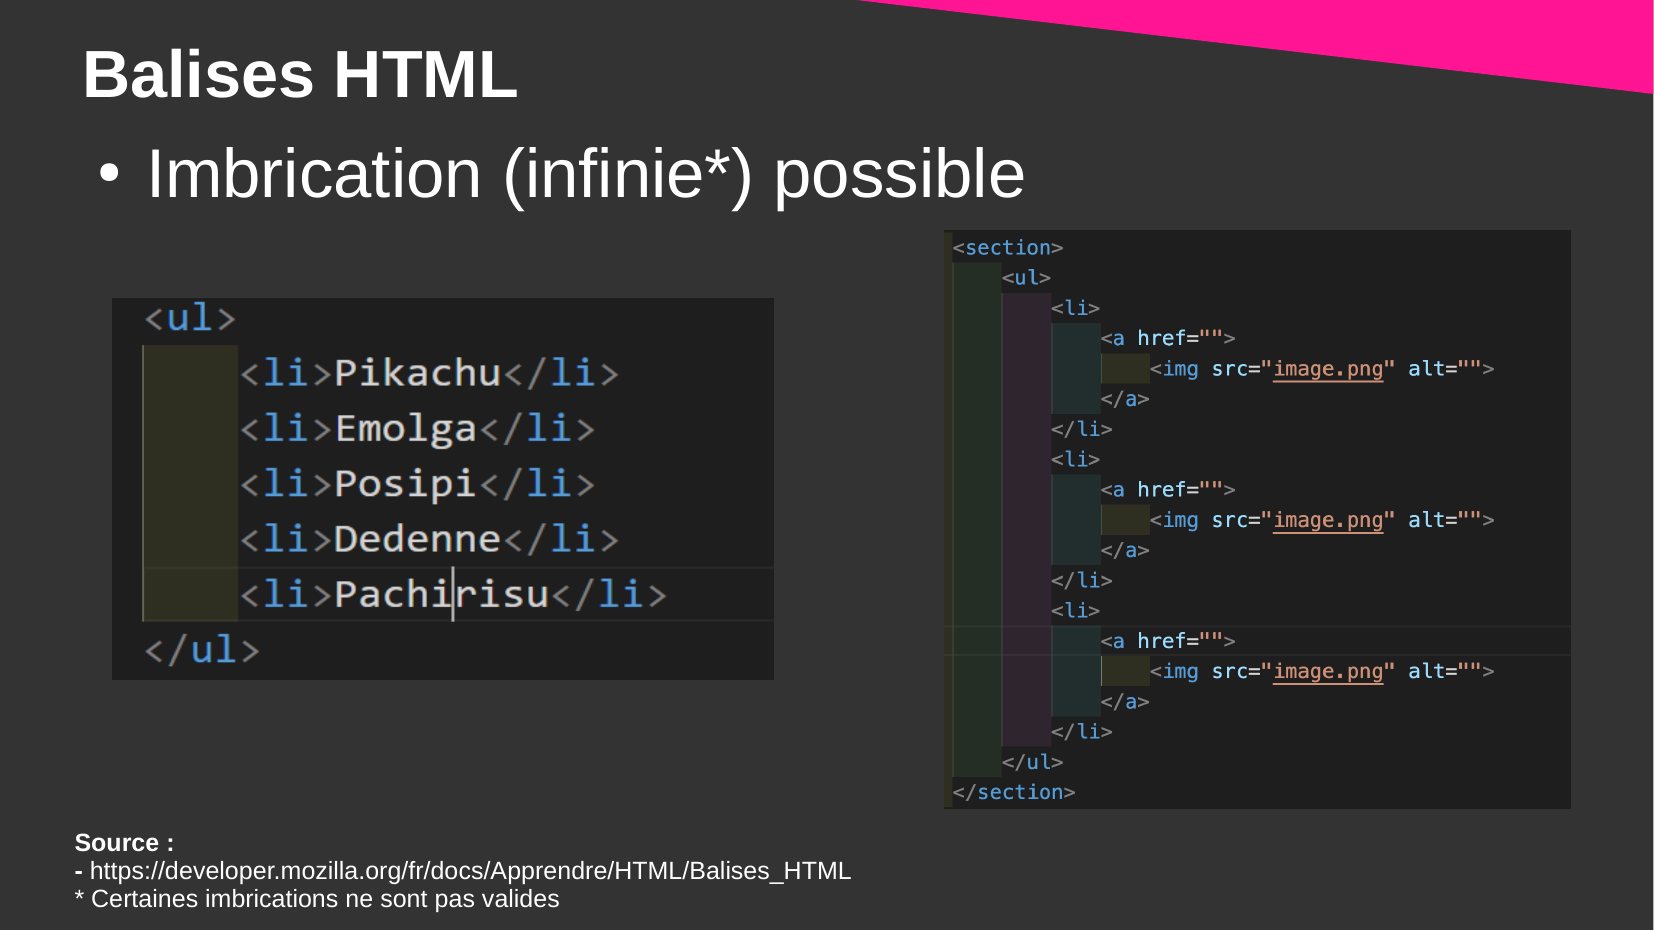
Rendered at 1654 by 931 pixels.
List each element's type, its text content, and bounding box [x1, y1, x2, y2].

text_box [856, 0, 1654, 95]
picture [112, 298, 774, 680]
text_box Source : - https://developer.mozilla.org/fr/docs/Apprendre/HTML/Balises_HTML * Certaines imbrications ne sont pas valides [59, 821, 1545, 920]
picture [944, 230, 1571, 809]
list Imbrication (infinie*) possible [80, 135, 1217, 213]
title Balises HTML [82, 36, 1571, 114]
